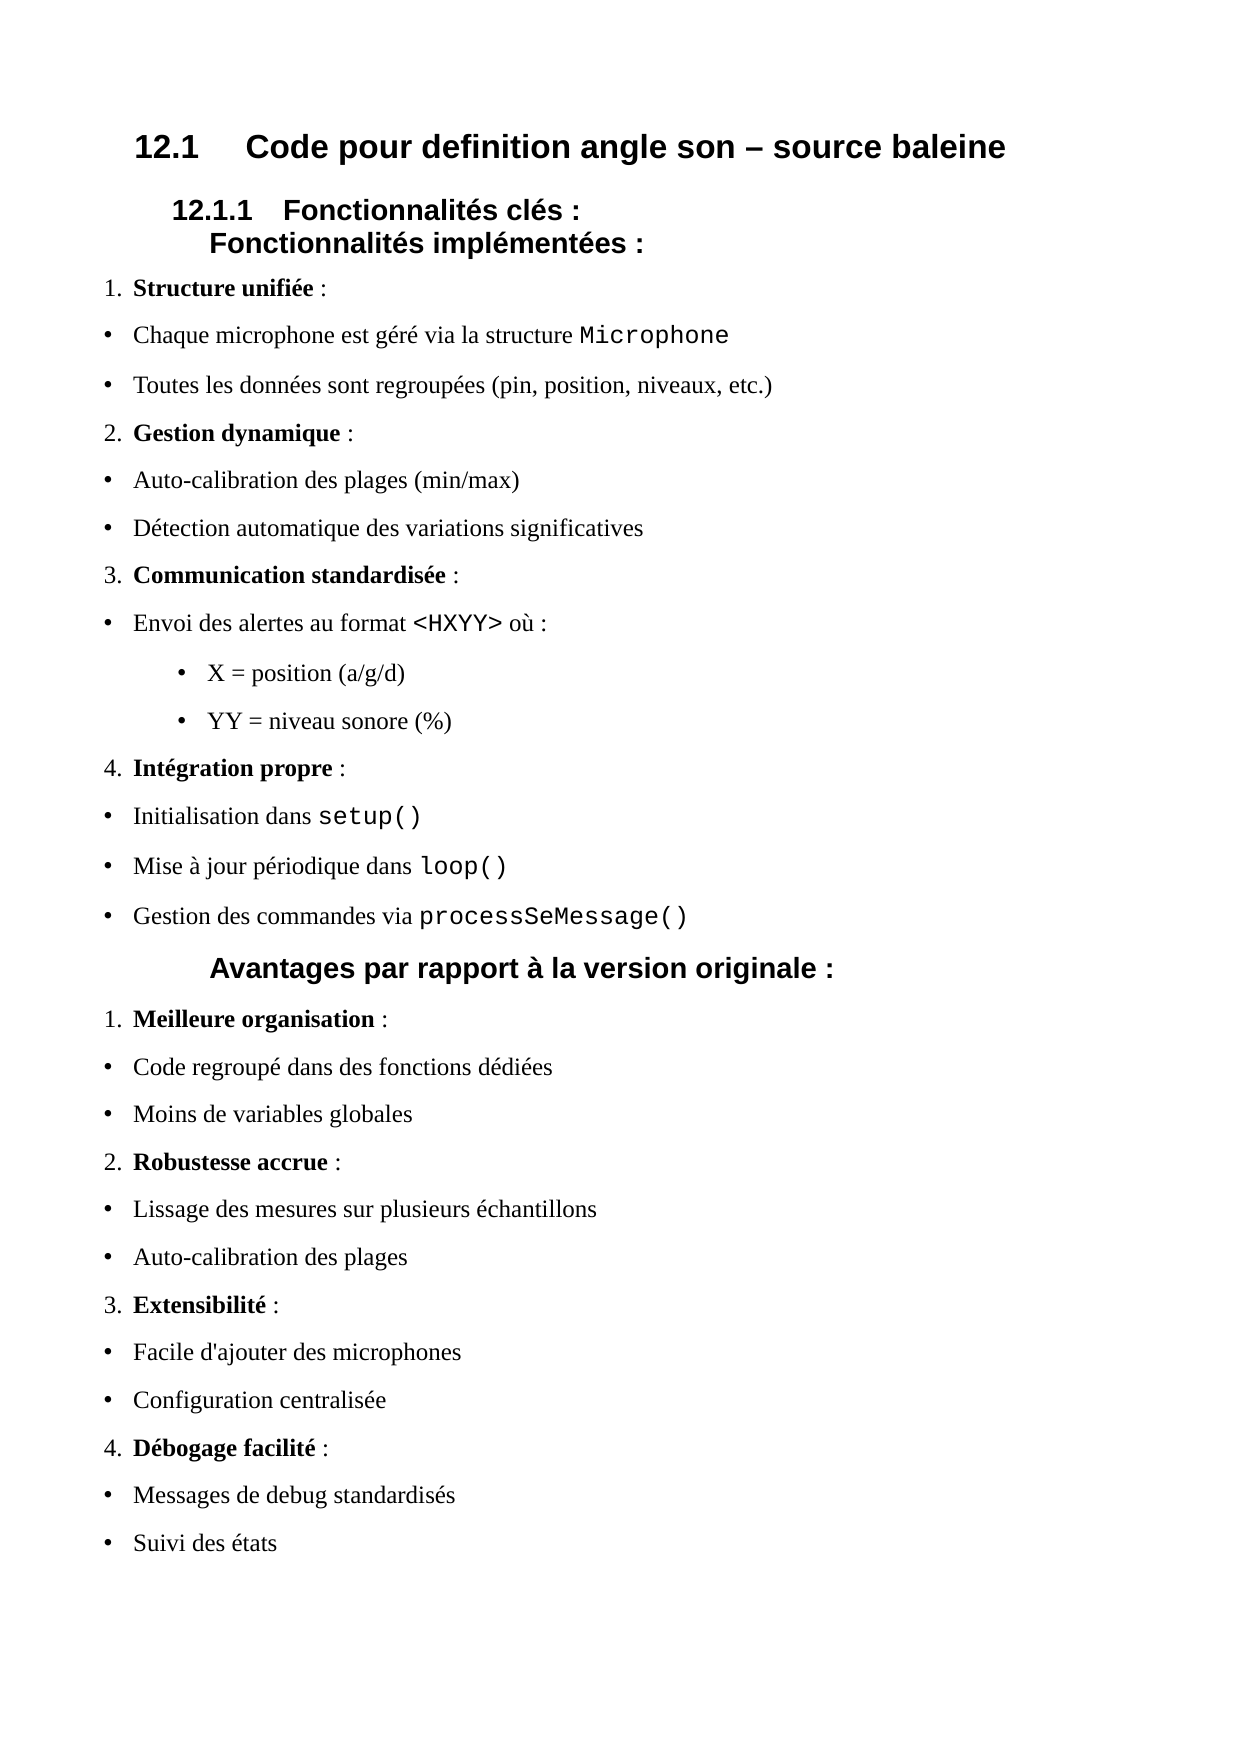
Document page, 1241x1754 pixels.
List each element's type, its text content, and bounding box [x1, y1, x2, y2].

list Toutes les données sont regroupées (pin, position, niveaux, etc.) [103, 370, 1181, 399]
subtitle Code pour definition angle son – source baleine [134, 127, 1181, 166]
list Configuration centralisée [103, 1385, 1181, 1414]
list YY = niveau sonore (%) [177, 706, 1181, 734]
list Gestion des commandes via processSeMessage() [103, 901, 1181, 932]
subtitle Avantages par rapport à la version originale : [172, 951, 1181, 984]
list Mise à jour périodique dans loop() [103, 851, 1181, 882]
list Facile d'ajouter des microphones [103, 1337, 1181, 1366]
list Communication standardisée : [103, 561, 1181, 589]
list Lissage des mesures sur plusieurs échantillons [103, 1194, 1181, 1223]
list Messages de debug standardisés [103, 1480, 1181, 1509]
list X = position (a/g/d) [177, 658, 1181, 687]
list Suivi des états [103, 1528, 1181, 1557]
list Extensibilité : [103, 1290, 1181, 1318]
list Code regroupé dans des fonctions dédiées [103, 1052, 1181, 1081]
list Chaque microphone est géré via la structure Microphone [103, 320, 1181, 351]
list Envoi des alertes au format <HXYY> où : [103, 608, 1181, 639]
list Structure unifiée : [103, 273, 1181, 301]
subtitle Fonctionnalités clés : Fonctionnalités implémentées : [172, 193, 1181, 260]
list Robustesse accrue : [103, 1147, 1181, 1176]
list Moins de variables globales [103, 1099, 1181, 1128]
list Initialisation dans setup() [103, 801, 1181, 832]
list Auto-calibration des plages (min/max) [103, 465, 1181, 494]
list Détection automatique des variations significatives [103, 513, 1181, 542]
list Gestion dynamique : [103, 418, 1181, 447]
list Meilleure organisation : [103, 1004, 1181, 1033]
list Auto-calibration des plages [103, 1242, 1181, 1271]
list Intégration propre : [103, 753, 1181, 782]
list Débogage facilité : [103, 1433, 1181, 1461]
